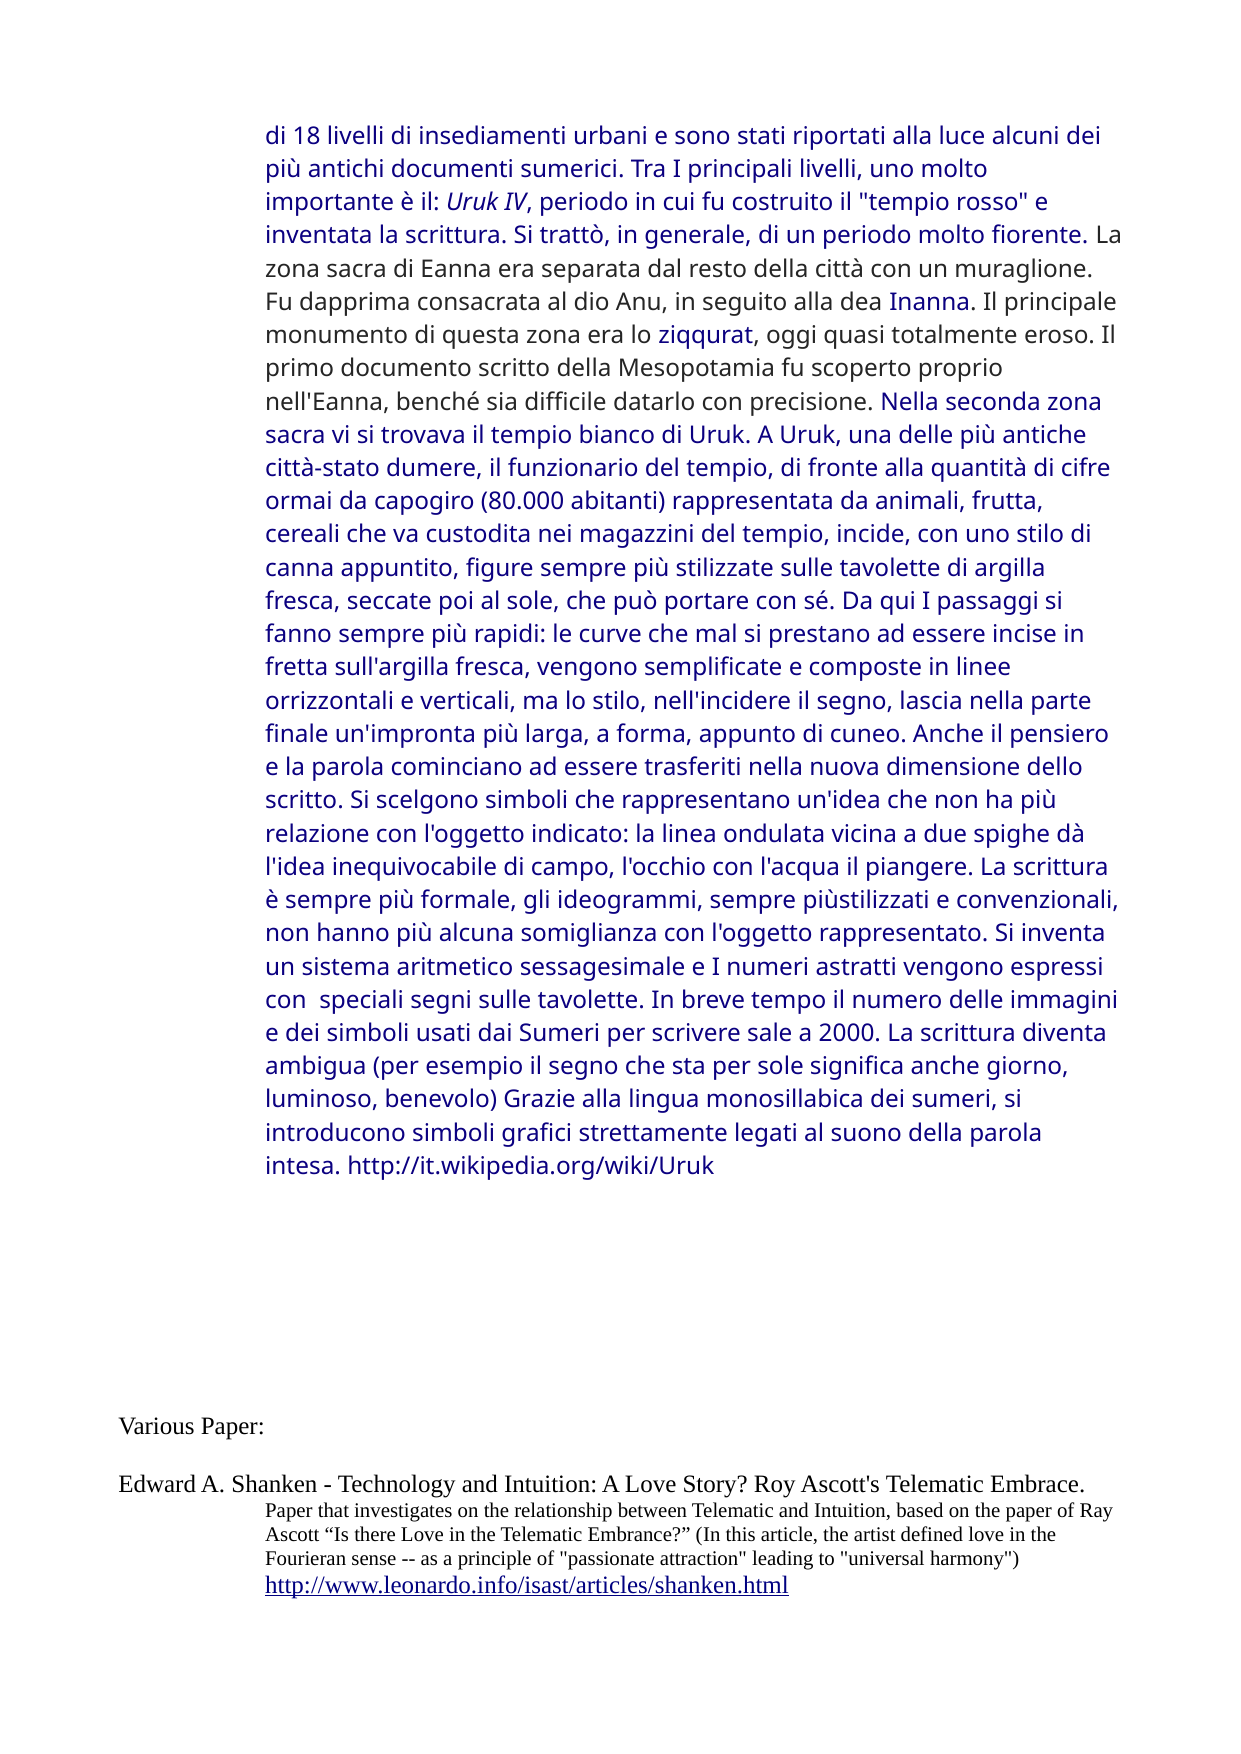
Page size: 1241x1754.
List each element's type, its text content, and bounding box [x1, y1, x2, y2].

text di 18 livelli di insediamenti urbani e sono stati riportati alla luce alcuni dei più antichi documenti sumerici. Tra I principali livelli, uno molto importante è il: Uruk IV, periodo in cui fu costruito il "tempio rosso" e inventata la scrittura. Si trattò, in generale, di un periodo molto fiorente. La zona sacra di Eanna era separata dal resto della città con un muraglione. Fu dapprima consacrata al dio Anu, in seguito alla dea Inanna. Il principale monumento di questa zona era lo ziqqurat, oggi quasi totalmente eroso. Il primo documento scritto della Mesopotamia fu scoperto proprio nell'Eanna, benché sia difficile datarlo con precisione. Nella seconda zona sacra vi si trovava il tempio bianco di Uruk. A Uruk, una delle più antiche città-stato dumere, il funzionario del tempio, di fronte alla quantità di cifre ormai da capogiro (80.000 abitanti) rappresentata da animali, frutta, cereali che va custodita nei magazzini del tempio, incide, con uno stilo di canna appuntito, figure sempre più stilizzate sulle tavolette di argilla fresca, seccate poi al sole, che può portare con sé. Da qui I passaggi si fanno sempre più rapidi: le curve che mal si prestano ad essere incise in fretta sull'argilla fresca, vengono semplificate e composte in linee orrizzontali e verticali, ma lo stilo, nell'incidere il segno, lascia nella parte finale un'impronta più larga, a forma, appunto di cuneo. Anche il pensiero e la parola cominciano ad essere trasferiti nella nuova dimensione dello scritto. Si scelgono simboli che rappresentano un'idea che non ha più relazione con l'oggetto indicato: la linea ondulata vicina a due spighe dà l'idea inequivocabile di campo, l'occhio con l'acqua il piangere. La scrittura è sempre più formale, gli ideogrammi, sempre piùstilizzati e convenzionali, non hanno più alcuna somiglianza con l'oggetto rappresentato. Si inventa un sistema aritmetico sessagesimale e I numeri astratti vengono espressi con speciali segni sulle tavolette. In breve tempo il numero delle immagini e dei simboli usati dai Sumeri per scrivere sale a 2000. La scrittura diventa ambigua (per esempio il segno che sta per sole significa anche giorno, luminoso, benevolo) Grazie alla lingua monosillabica dei sumeri, si introducono simboli grafici strettamente legati al suono della parola intesa. http://it.wikipedia.org/wiki/Uruk [118, 118, 1122, 1181]
text Various Paper: [118, 1411, 1122, 1440]
text Edward A. Shanken - Technology and Intuition: A Love Story? Roy Ascott's Telematic Embrace. Paper that investigates on the relationship between Telematic and Intuition, based on the paper of Ray Ascott “Is there Love in the Telematic Embrance?” (In this article, the artist defined love in the Fourieran sense -- as a principle of "passionate attraction" leading to "universal harmony") http://www.leonardo.info/isast/articles/shanken.html [118, 1469, 1122, 1599]
